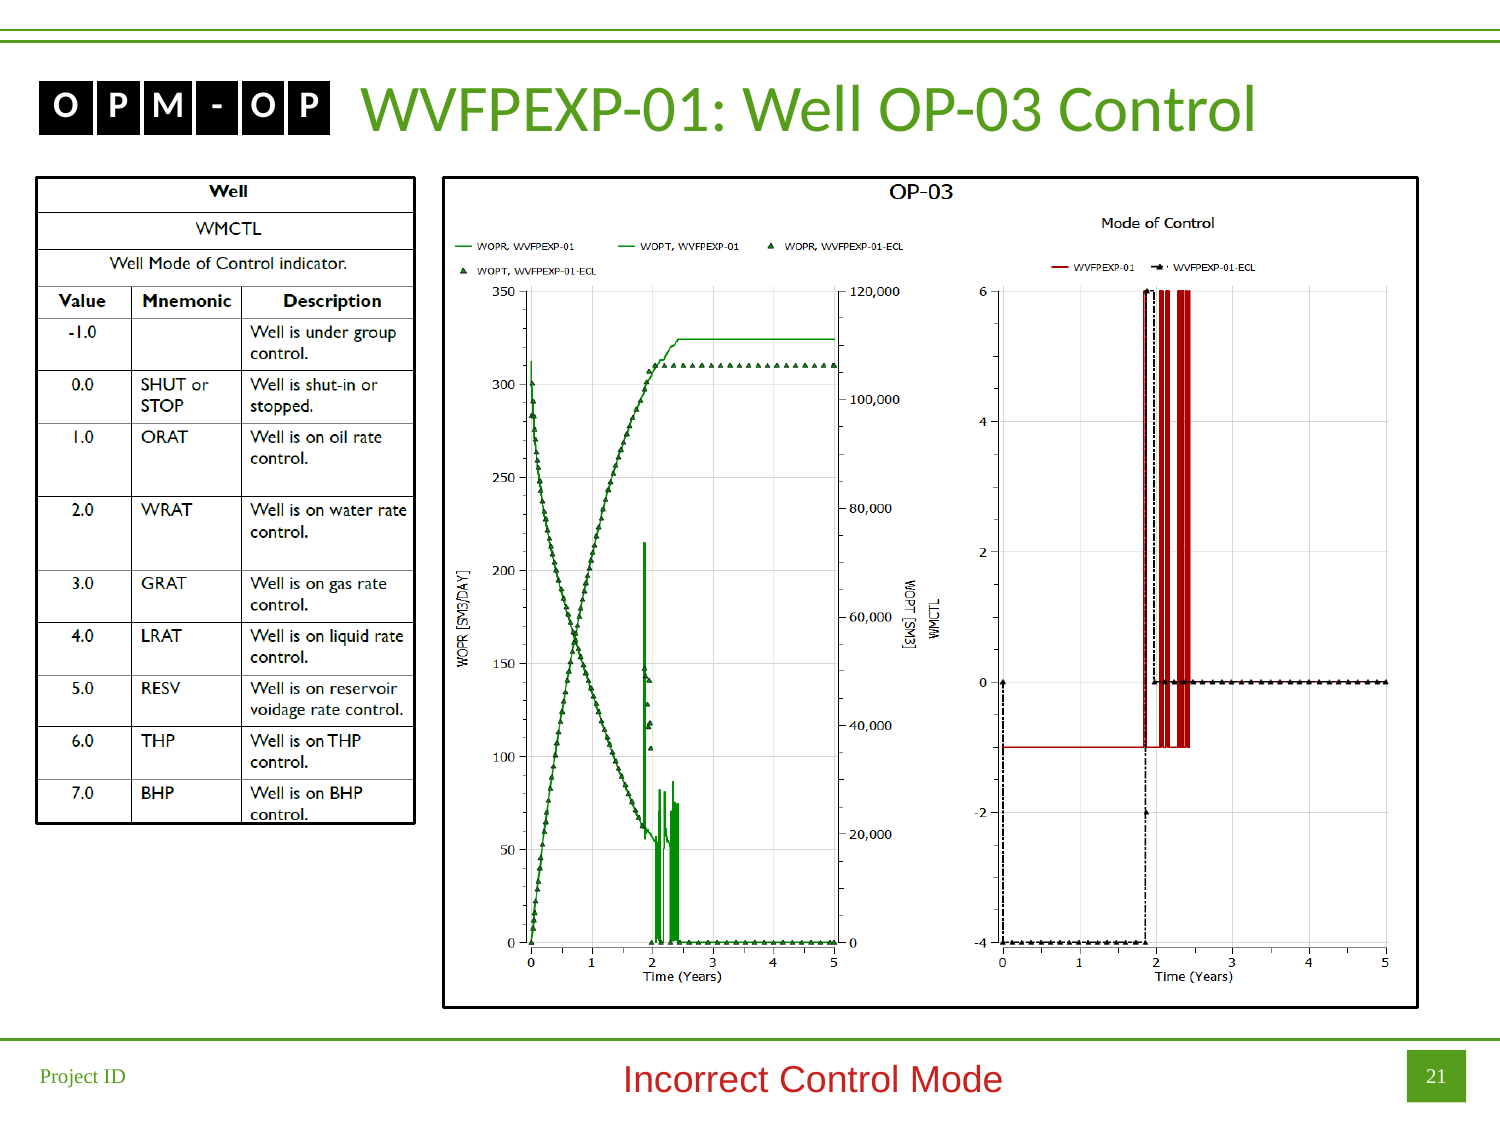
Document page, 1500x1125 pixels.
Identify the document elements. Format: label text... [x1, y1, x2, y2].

picture [444, 178, 1416, 1006]
picture [37, 178, 413, 823]
title WVFPEXP-01: Well OP-03 Control [360, 77, 1425, 153]
text_box Incorrect Control Mode [267, 1051, 1359, 1109]
